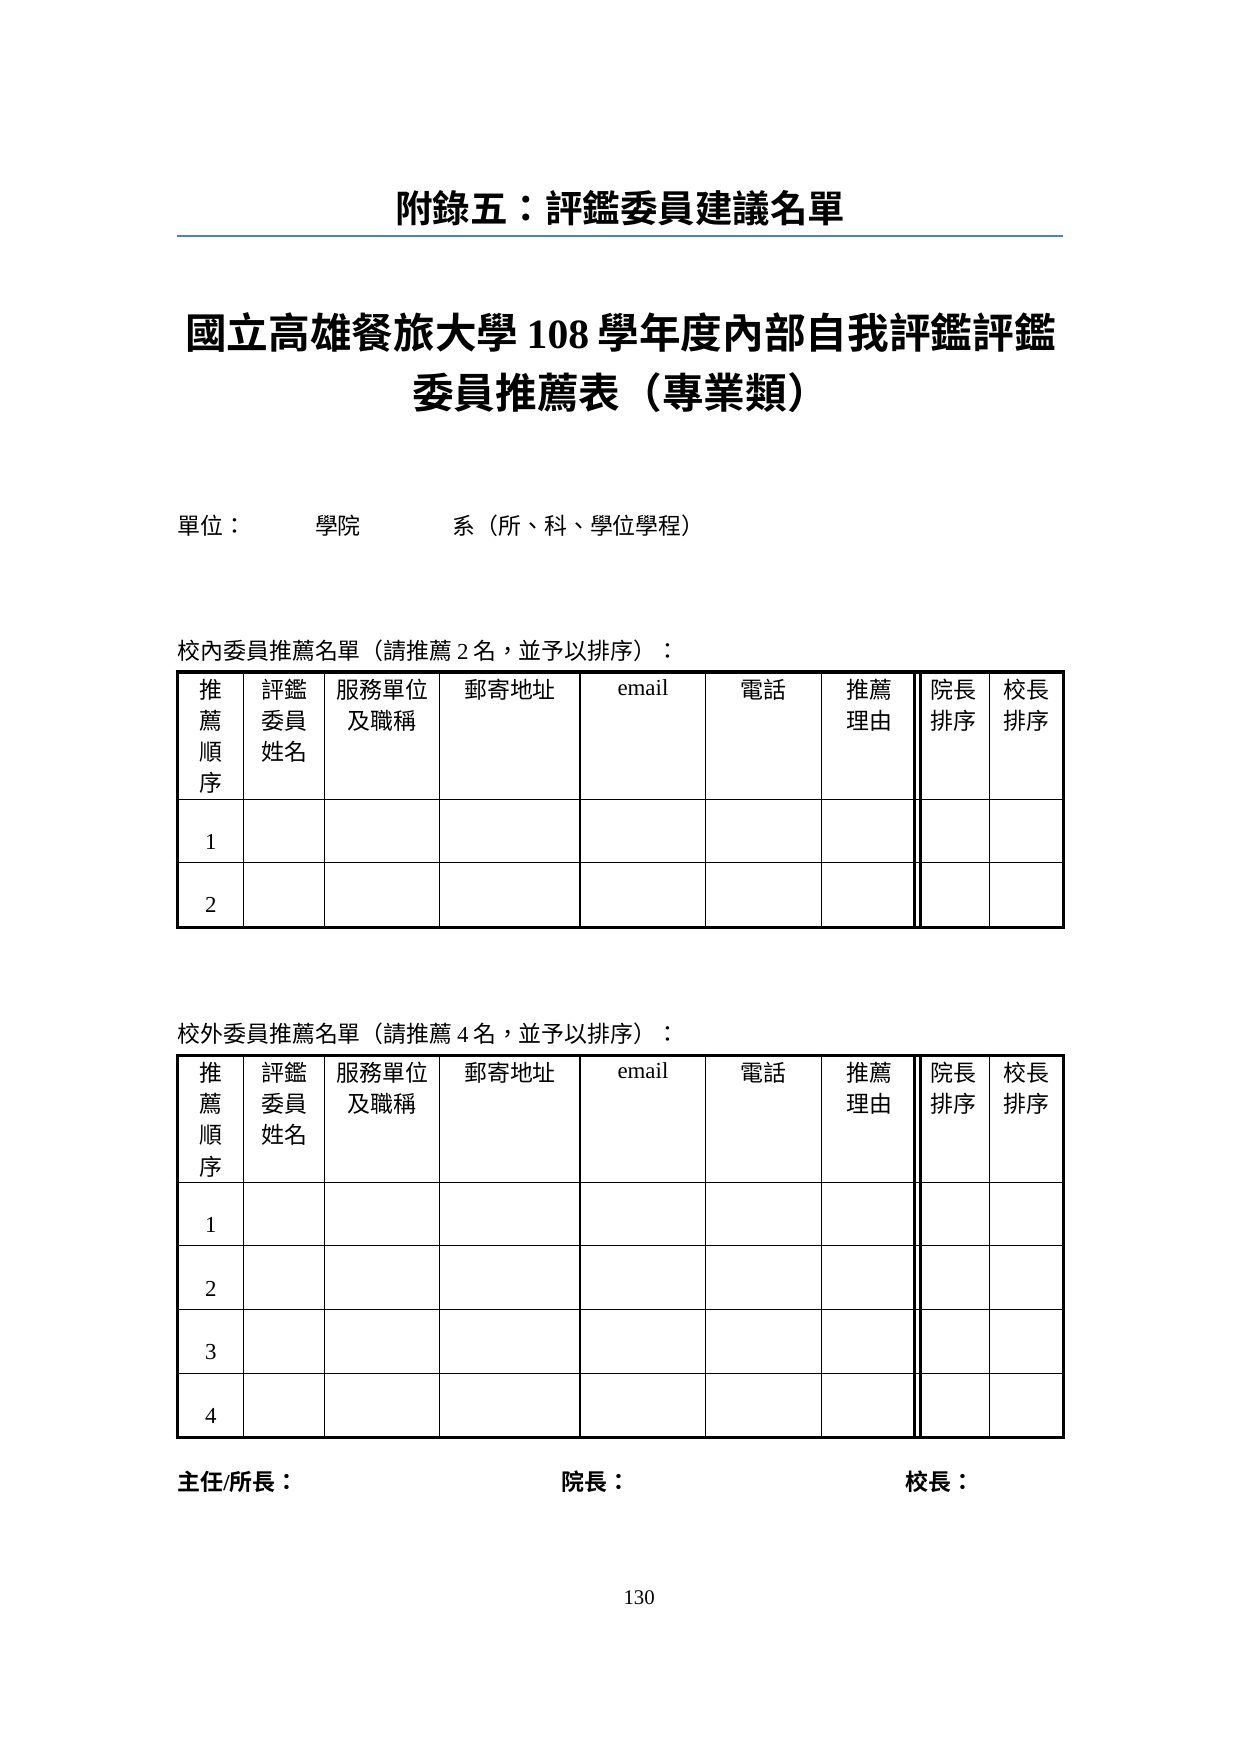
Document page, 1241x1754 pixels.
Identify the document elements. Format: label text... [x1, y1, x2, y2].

table_cell [244, 1246, 324, 1309]
text 主任/所長： 院長： 校長： [177, 1439, 1063, 1502]
table_cell [822, 863, 913, 926]
table_cell [822, 1183, 913, 1245]
table_header 推薦順序 [179, 1057, 243, 1182]
table_cell [581, 1374, 705, 1436]
table_header 校長排序 [990, 674, 1062, 798]
table_cell [244, 1183, 324, 1245]
table_cell [990, 800, 1062, 862]
table_cell 2 [179, 863, 243, 926]
table_cell [244, 1310, 324, 1372]
table_cell [990, 1246, 1062, 1309]
table_cell [440, 800, 579, 862]
table_cell 1 [179, 800, 243, 862]
table_cell [990, 863, 1062, 926]
table_cell [440, 1310, 579, 1372]
table_header 院長排序 [922, 674, 989, 798]
table_header 推薦 理由 [822, 674, 913, 798]
table_cell [325, 1183, 439, 1245]
table_cell [822, 1246, 913, 1309]
table_cell [922, 863, 989, 926]
table_header 校長排序 [990, 1057, 1062, 1182]
table_header 推薦 理由 [822, 1057, 913, 1182]
text 校內委員推薦名單（請推薦2名，並予以排序）： [177, 608, 1063, 670]
table_header 評鑑委員姓名 [244, 674, 324, 798]
table_cell 1 [179, 1183, 243, 1245]
table_cell [244, 1374, 324, 1436]
text 校外委員推薦名單（請推薦4名，並予以排序）： [177, 991, 1063, 1054]
table_cell 3 [179, 1310, 243, 1372]
table_cell [581, 1246, 705, 1309]
table_cell 4 [179, 1374, 243, 1436]
table_header 郵寄地址 [440, 1057, 579, 1182]
table_cell [706, 1310, 821, 1372]
table_cell [706, 800, 821, 862]
table_cell [706, 1183, 821, 1245]
table_cell [990, 1374, 1062, 1436]
table_header 服務單位及職稱 [325, 674, 439, 798]
table_cell [706, 1374, 821, 1436]
table_cell [440, 1183, 579, 1245]
table_cell [440, 1246, 579, 1309]
table_cell [325, 1374, 439, 1436]
table_header 電話 [706, 674, 821, 798]
table_header 郵寄地址 [440, 674, 579, 798]
table_cell [325, 1246, 439, 1309]
table_cell [922, 1246, 989, 1309]
table_cell [822, 1310, 913, 1372]
table_header 電話 [706, 1057, 821, 1182]
table_cell [822, 800, 913, 862]
table_cell [244, 863, 324, 926]
table_cell [325, 1310, 439, 1372]
table_cell [822, 1374, 913, 1436]
table_cell [990, 1310, 1062, 1372]
table_cell 2 [179, 1246, 243, 1309]
table_cell [325, 863, 439, 926]
table_cell [244, 800, 324, 862]
table_cell [440, 863, 579, 926]
table_cell [922, 1310, 989, 1372]
table_header email [581, 1057, 705, 1182]
table_header 服務單位及職稱 [325, 1057, 439, 1182]
table_header 評鑑委員姓名 [244, 1057, 324, 1182]
table_cell [706, 863, 821, 926]
text 單位： 學院 系（所、科、學位學程） [177, 483, 1063, 545]
table_cell [325, 800, 439, 862]
table_header email [581, 674, 705, 798]
table_header 推薦順序 [179, 674, 243, 798]
table_cell [581, 800, 705, 862]
table_cell [706, 1246, 821, 1309]
table_cell [922, 1374, 989, 1436]
table_cell [581, 1310, 705, 1372]
text 國立高雄餐旅大學108學年度內部自我評鑑評鑑委員推薦表（專業類） [177, 300, 1063, 420]
table_cell [581, 863, 705, 926]
table_cell [990, 1183, 1062, 1245]
table_header 院長排序 [922, 1057, 989, 1182]
table_cell [922, 800, 989, 862]
table_cell [922, 1183, 989, 1245]
table_cell [581, 1183, 705, 1245]
subtitle 附錄五：評鑑委員建議名單 [177, 179, 1063, 235]
table_cell [440, 1374, 579, 1436]
